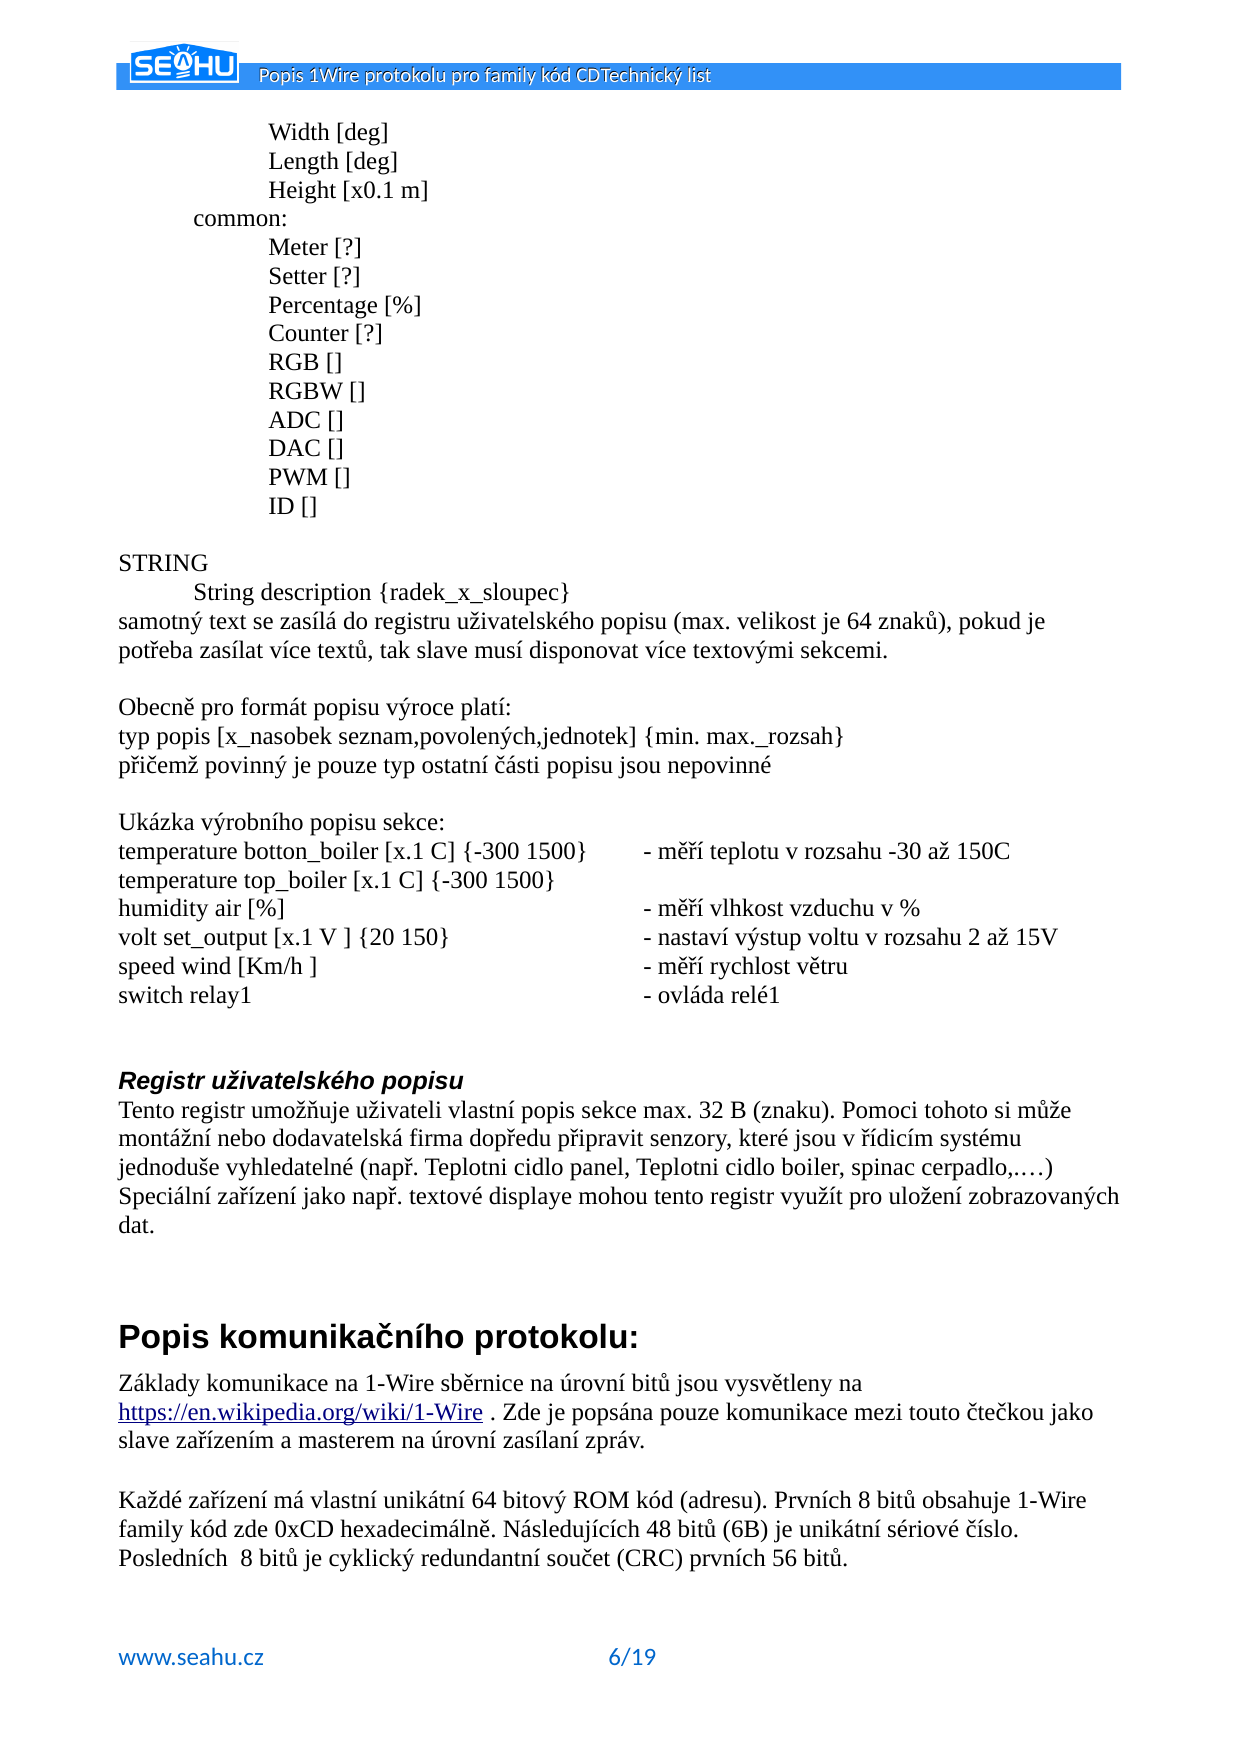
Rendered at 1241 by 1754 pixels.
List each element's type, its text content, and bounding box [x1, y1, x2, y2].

text ADC [] [118, 405, 1122, 433]
text humidity air [%] - měří vlhkost vzduchu v % [118, 893, 1122, 922]
text Registr uživatelského popisu [118, 1066, 1122, 1095]
text Width [deg] [118, 117, 1122, 146]
text Length [deg] [118, 146, 1122, 175]
text Obecně pro formát popisu výroce platí: [118, 692, 1122, 721]
text DAC [] [118, 433, 1122, 462]
text Každé zařízení má vlastní unikátní 64 bitový ROM kód (adresu). Prvních 8 bitů obsahuje 1-Wire family kód zde 0xCD hexadecimálně. Následujících 48 bitů (6B) je unikátní sériové číslo. Posledních 8 bitů je cyklický redundantní součet (CRC) prvních 56 bitů. [118, 1486, 1122, 1572]
text přičemž povinný je pouze typ ostatní části popisu jsou nepovinné [118, 750, 1122, 778]
text volt set_output [x.1 V ] {20 150} - nastaví výstup voltu v rozsahu 2 až 15V [118, 922, 1122, 951]
text common: [118, 203, 1122, 232]
text String description {radek_x_sloupec} [118, 577, 1122, 606]
text Základy komunikace na 1-Wire sběrnice na úrovní bitů jsou vysvětleny na https://en.wikipedia.org/wiki/1-Wire . Zde je popsána pouze komunikace mezi touto čtečkou jako slave zařízením a masterem na úrovní zasílaní zpráv. [118, 1368, 1122, 1454]
text speed wind [Km/h ] - měří rychlost větru [118, 951, 1122, 980]
text temperature botton_boiler [x.1 C] {-300 1500} - měří teplotu v rozsahu -30 až 150C [118, 836, 1122, 865]
text Height [x0.1 m] [118, 175, 1122, 203]
text STRING [118, 548, 1122, 577]
text Speciální zařízení jako např. textové displaye mohou tento registr využít pro uložení zobrazovaných dat. [118, 1181, 1122, 1238]
text RGB [] [118, 347, 1122, 376]
text PWM [] [118, 462, 1122, 491]
text temperature top_boiler [x.1 C] {-300 1500} [118, 865, 1122, 893]
text Ukázka výrobního popisu sekce: [118, 807, 1122, 836]
text switch relay1 - ovláda relé1 [118, 980, 1122, 1008]
text Setter [?] [118, 261, 1122, 290]
text Counter [?] [118, 318, 1122, 347]
text RGBW [] [118, 376, 1122, 405]
subtitle Popis komunikačního protokolu: [118, 1317, 1122, 1356]
text Percentage [%] [118, 290, 1122, 318]
picture [129, 41, 239, 83]
text samotný text se zasílá do registru uživatelského popisu (max. velikost je 64 znaků), pokud je potřeba zasílat více textů, tak slave musí disponovat více textovými sekcemi. [118, 606, 1122, 663]
text Tento registr umožňuje uživateli vlastní popis sekce max. 32 B (znaku). Pomoci tohoto si může montážní nebo dodavatelská firma dopředu připravit senzory, které jsou v řídicím systému jednoduše vyhledatelné (např. Teplotni cidlo panel, Teplotni cidlo boiler, spinac cerpadlo,.…) [118, 1095, 1122, 1181]
text ID [] [118, 491, 1122, 520]
text Meter [?] [118, 232, 1122, 261]
text typ popis [x_nasobek seznam,povolených,jednotek] {min. max._rozsah} [118, 721, 1122, 750]
